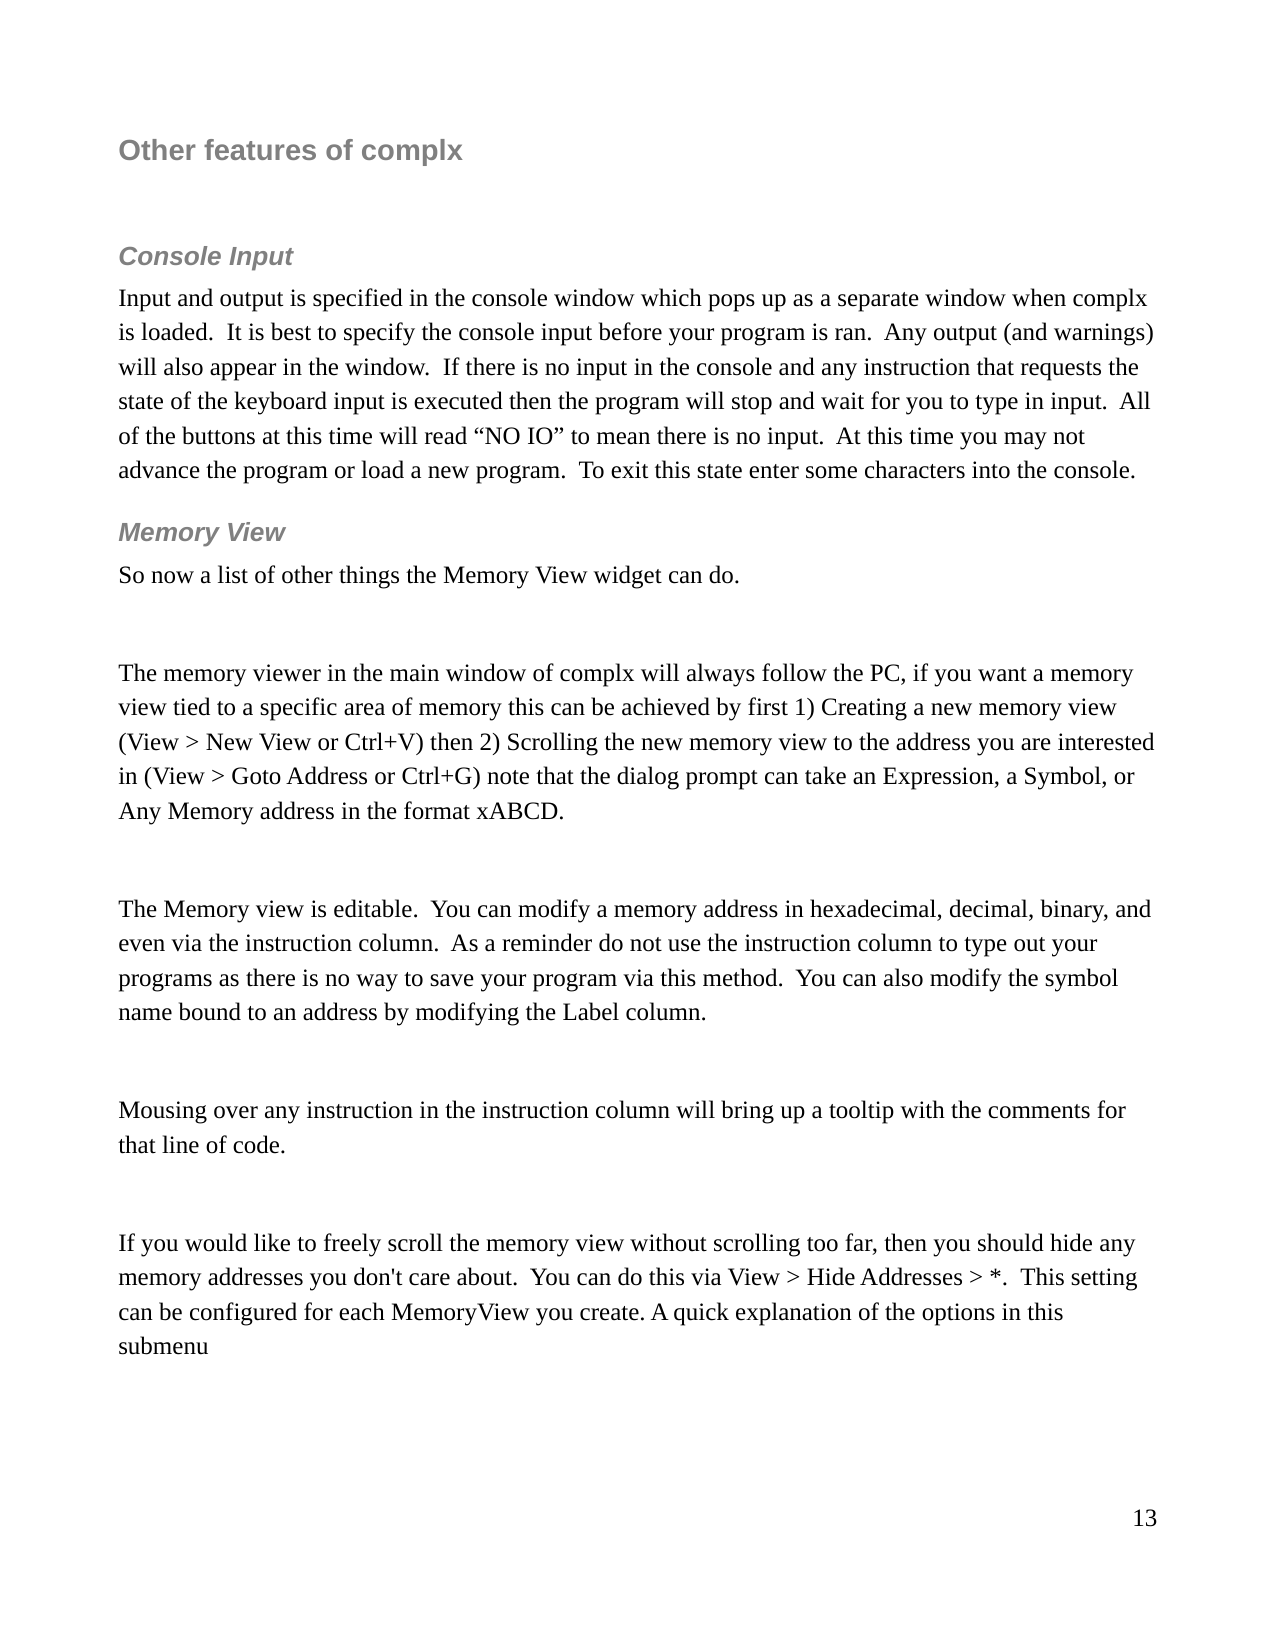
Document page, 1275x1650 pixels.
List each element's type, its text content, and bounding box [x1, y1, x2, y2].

text The memory viewer in the main window of complx will always follow the PC, if you want a memory view tied to a specific area of memory this can be achieved by first 1) Creating a new memory view (View > New View or Ctrl+V) then 2) Scrolling the new memory view to the address you are interested in (View > Goto Address or Ctrl+G) note that the dialog prompt can take an Expression, a Symbol, or Any Memory address in the format xABCD. [118, 658, 1157, 824]
text Input and output is specified in the console window which pops up as a separate window when complx is loaded. It is best to specify the console input before your program is ran. Any output (and warnings) will also appear in the window. If there is no input in the console and any instruction that requests the state of the keyboard input is executed then the program will stop and wait for you to type in input. All of the buttons at this time will read “NO IO” to mean there is no input. At this time you may not advance the program or load a new program. To exit this state enter some characters into the console. [118, 283, 1157, 484]
text If you would like to freely scroll the memory view without scrolling too far, then you should hide any memory addresses you don't care about. You can do this via View > Hide Addresses > *. This setting can be configured for each MemoryView you create. A quick explanation of the options in this submenu [118, 1228, 1157, 1360]
subtitle Other features of complx [118, 133, 1157, 166]
subtitle Memory View [118, 517, 1157, 547]
subtitle Console Input [118, 240, 1157, 271]
text Mousing over any instruction in the instruction column will bring up a tooltip with the comments for that line of code. [118, 1095, 1157, 1159]
text So now a list of other things the Memory View widget can do. [118, 560, 1157, 588]
text The Memory view is editable. You can modify a memory address in hexadecimal, decimal, binary, and even via the instruction column. As a reminder do not use the instruction column to type out your programs as there is no way to save your program via this method. You can also modify the symbol name bound to an address by modifying the Label column. [118, 894, 1157, 1026]
